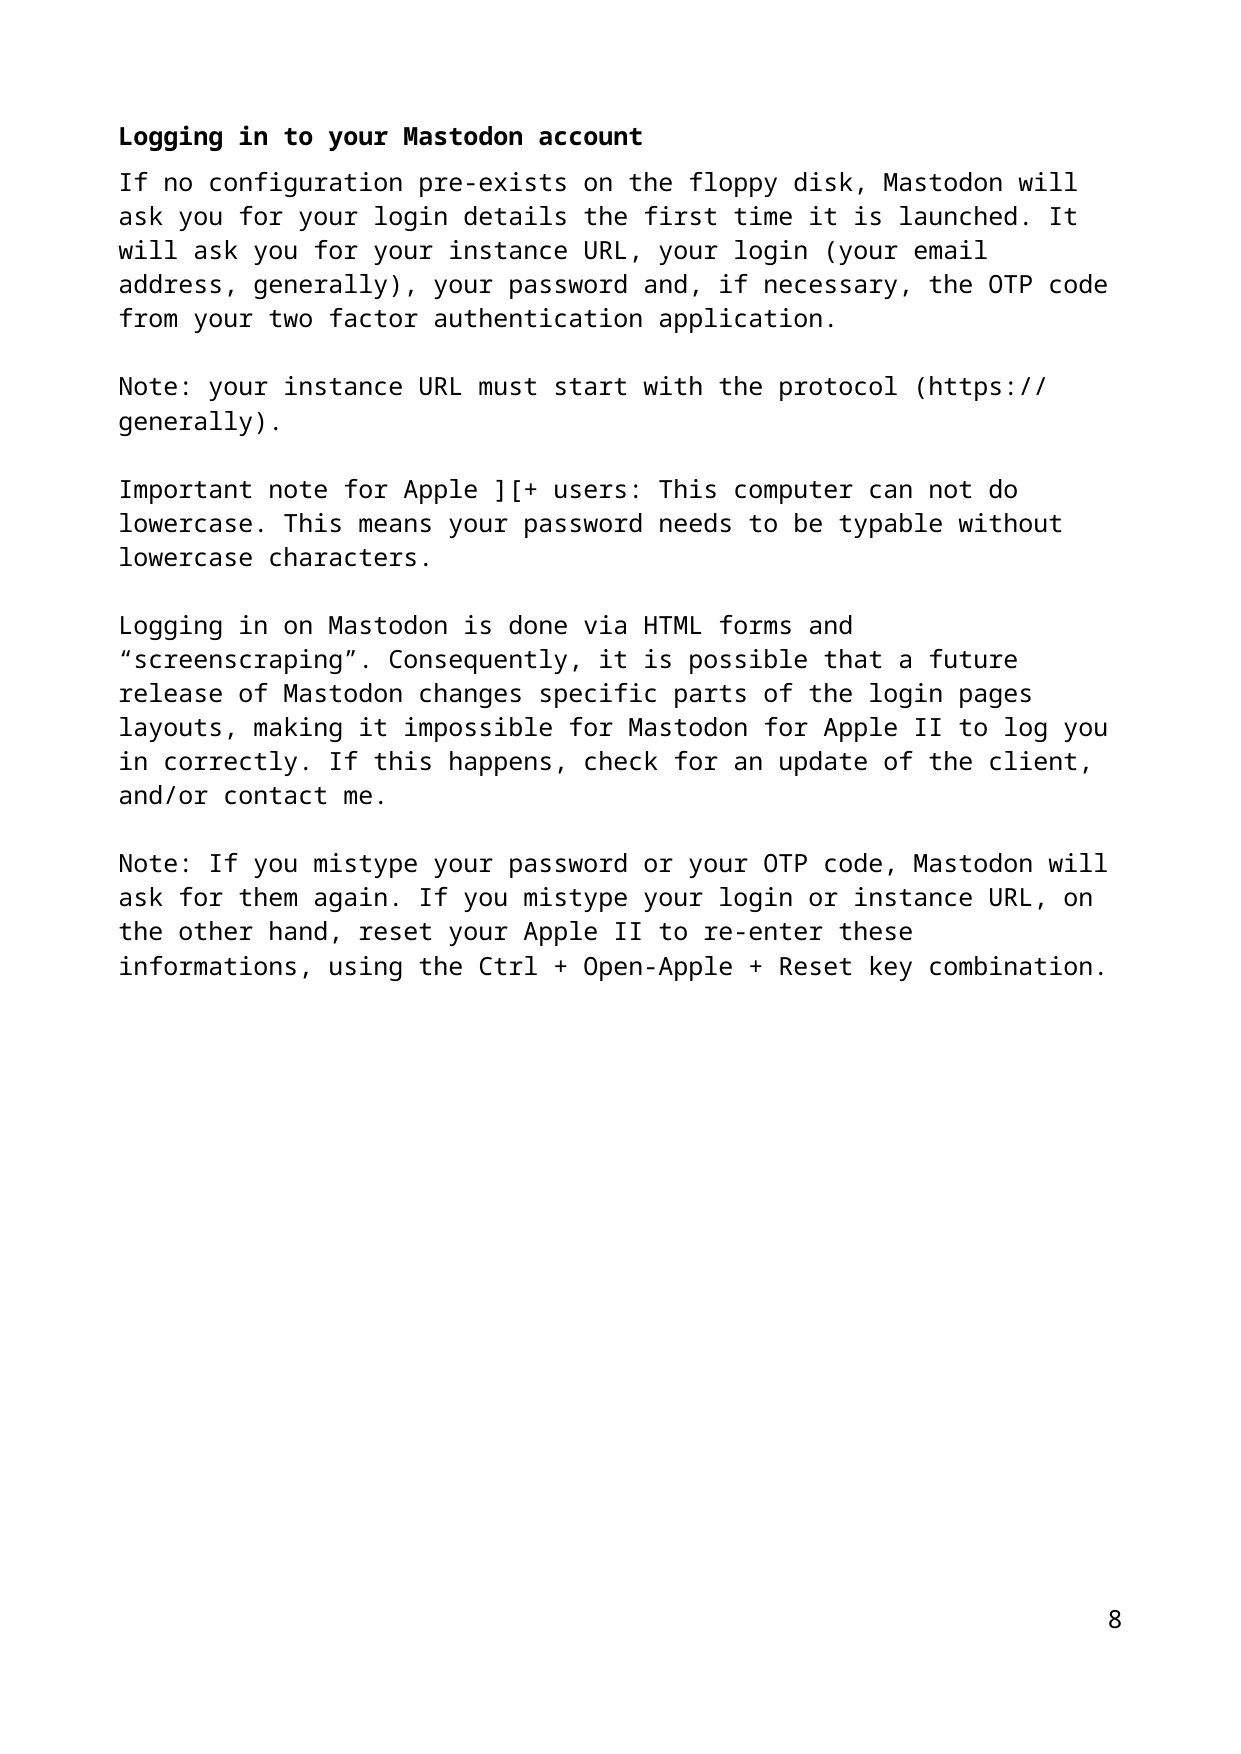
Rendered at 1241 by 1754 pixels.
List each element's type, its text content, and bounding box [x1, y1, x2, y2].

text Logging in on Mastodon is done via HTML forms and “screenscraping”. Consequently, it is possible that a future release of Mastodon changes specific parts of the login pages layouts, making it impossible for Mastodon for Apple II to log you in correctly. If this happens, check for an update of the client, and/or contact me. [118, 607, 1122, 812]
text Important note for Apple ][+ users: This computer can not do lowercase. This means your password needs to be typable without lowercase characters. [118, 471, 1122, 573]
text Note: your instance URL must start with the protocol (https:// generally). [118, 369, 1122, 437]
text Note: If you mistype your password or your OTP code, Mastodon will ask for them again. If you mistype your login or instance URL, on the other hand, reset your Apple II to re-enter these informations, using the Ctrl + Open-Apple + Reset key combination. [118, 846, 1122, 982]
text If no configuration pre-exists on the floppy disk, Mastodon will ask you for your login details the first time it is launched. It will ask you for your instance URL, your login (your email address, generally), your password and, if necessary, the OTP code from your two factor authentication application. [118, 165, 1122, 335]
subtitle Logging in to your Mastodon account [118, 118, 1122, 152]
